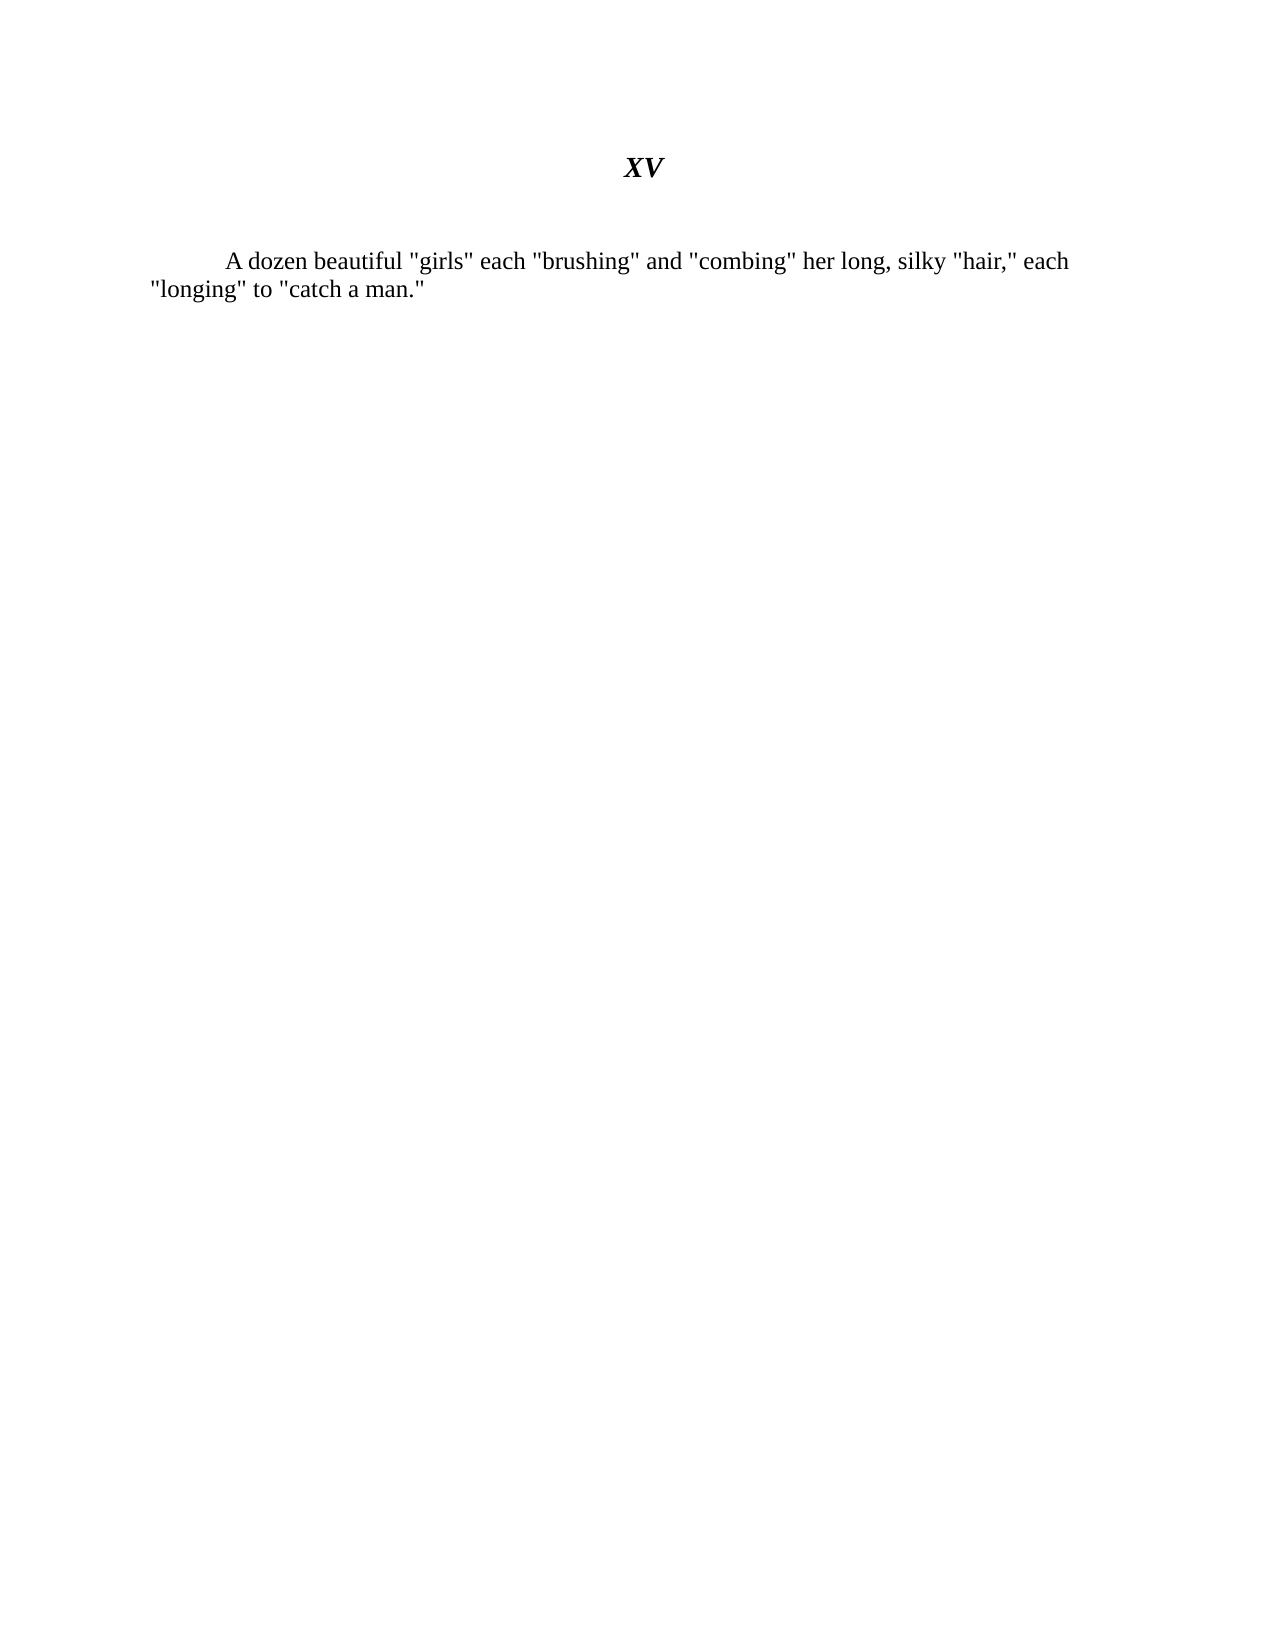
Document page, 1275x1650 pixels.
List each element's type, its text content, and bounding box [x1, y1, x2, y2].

text A dozen beautiful "girls" each "brushing" and "combing" her long, silky "hair," each "longing" to "catch a man." [150, 246, 1125, 303]
subtitle XV [150, 150, 1125, 183]
